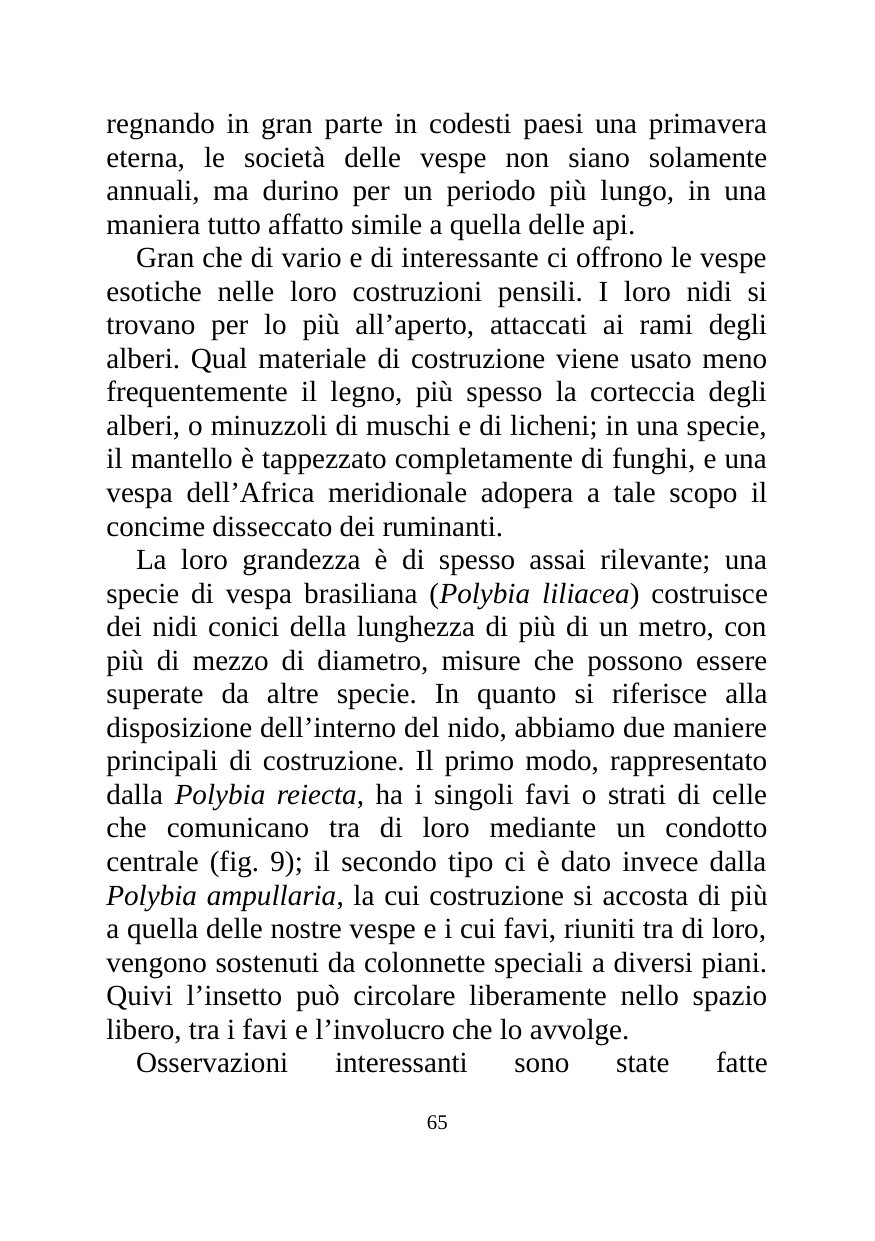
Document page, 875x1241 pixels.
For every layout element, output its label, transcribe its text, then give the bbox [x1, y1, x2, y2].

text Gran che di vario e di interessante ci offrono le vespe esotiche nelle loro costruzioni pensili. I loro nidi si trovano per lo più all’aperto, attaccati ai rami degli alberi. Qual materiale di costruzione viene usato meno frequentemente il legno, più spesso la corteccia degli alberi, o minuzzoli di muschi e di licheni; in una specie, il mantello è tappezzato completamente di funghi, e una vespa dell’Africa meridionale adopera a tale scopo il concime disseccato dei ruminanti. [106, 240, 768, 542]
text Osservazioni interessanti sono state fatte [106, 1045, 768, 1079]
text La loro grandezza è di spesso assai rilevante; una specie di vespa brasiliana (Polybia liliacea) costruisce dei nidi conici della lunghezza di più di un metro, con più di mezzo di diametro, misure che possono essere superate da altre specie. In quanto si riferisce alla disposizione dell’interno del nido, abbiamo due maniere principali di costruzione. Il primo modo, rappresentato dalla Polybia reiecta, ha i singoli favi o strati di celle che comunicano tra di loro mediante un condotto centrale (fig. 9); il secondo tipo ci è dato invece dalla Polybia ampullaria, la cui costruzione si accosta di più a quella delle nostre vespe e i cui favi, riuniti tra di loro, vengono sostenuti da colonnette speciali a diversi piani. Quivi l’insetto può circolare liberamente nello spazio libero, tra i favi e l’involucro che lo avvolge. [106, 542, 768, 1045]
text regnando in gran parte in codesti paesi una primavera eterna, le società delle vespe non siano solamente annuali, ma durino per un periodo più lungo, in una maniera tutto affatto simile a quella delle api. [106, 106, 768, 240]
